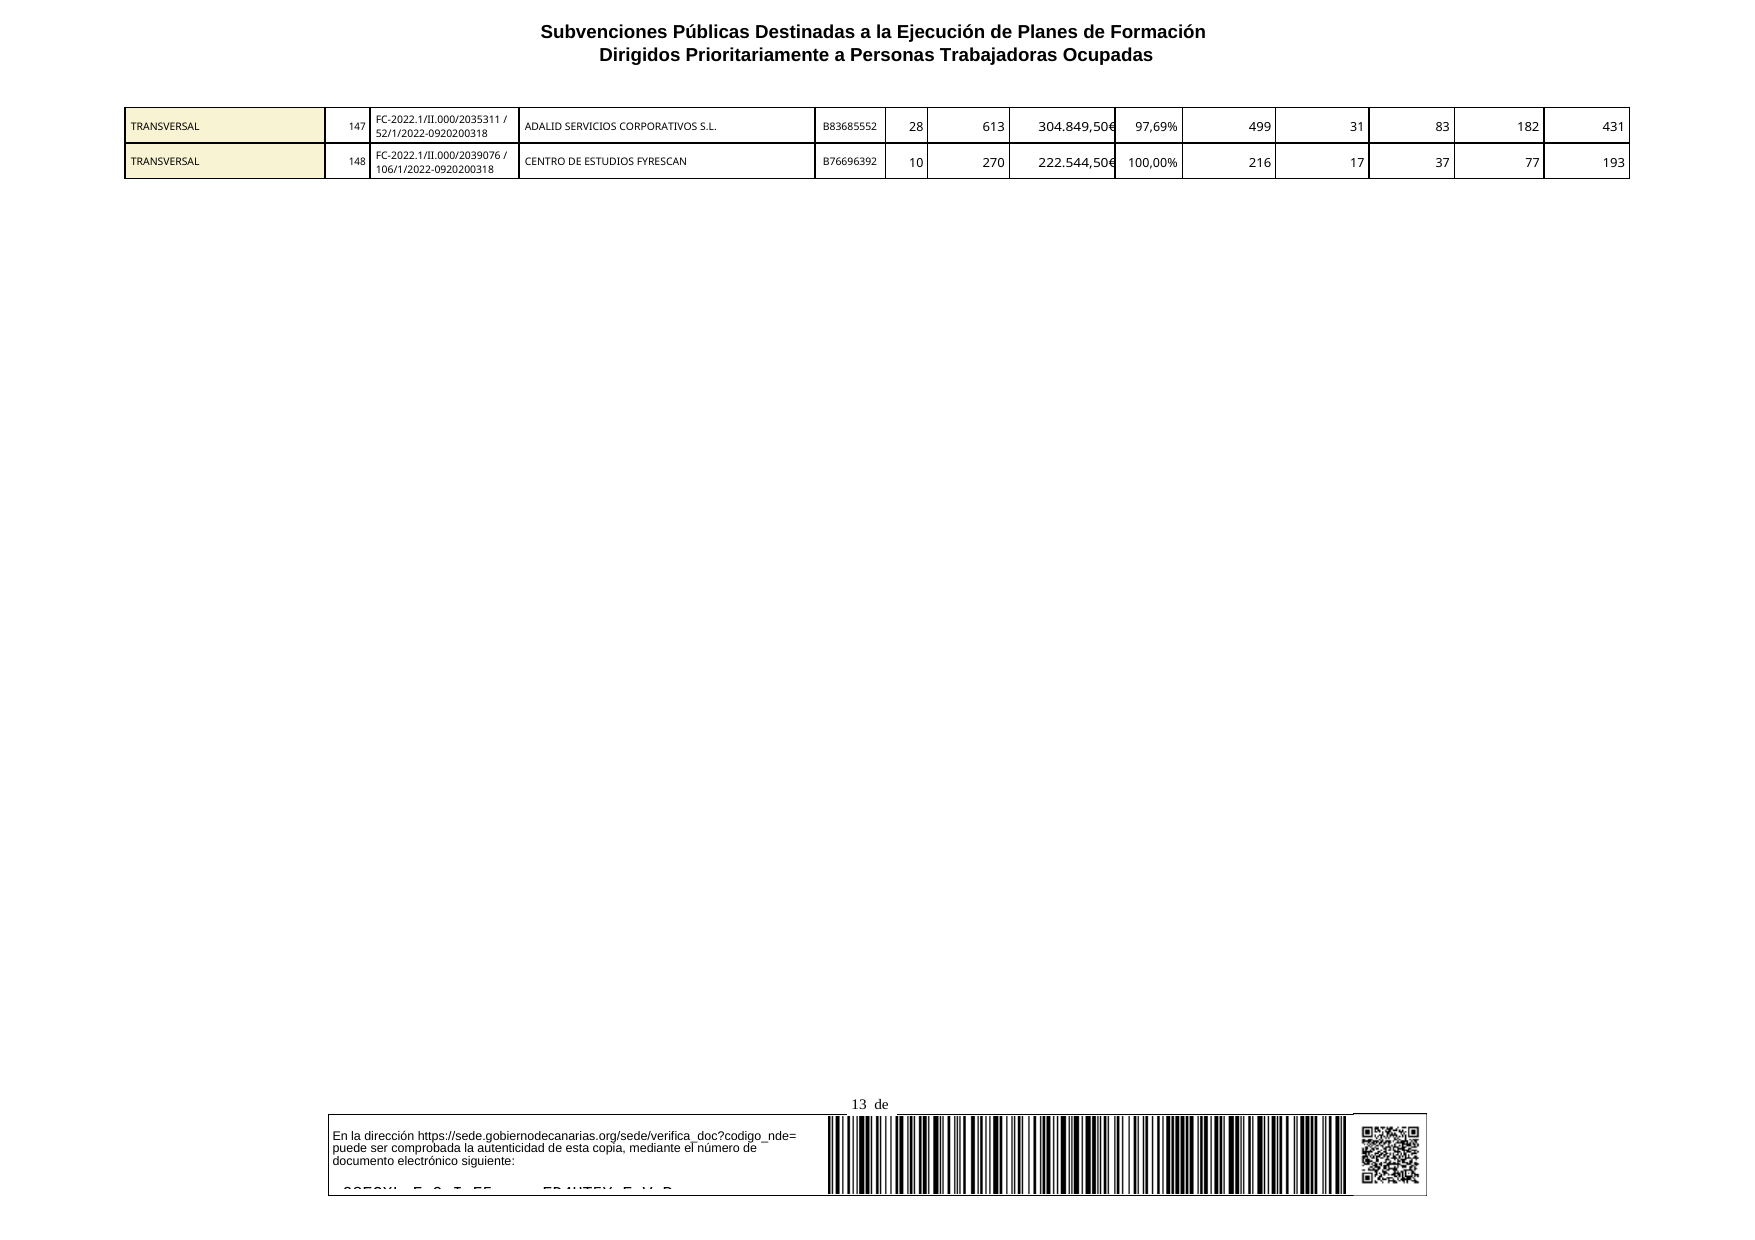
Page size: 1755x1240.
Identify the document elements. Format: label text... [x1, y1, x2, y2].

table_cell B83685552 [816, 108, 885, 142]
table_cell TRANSVERSAL [126, 144, 324, 178]
table_cell 83 [1370, 108, 1454, 142]
table_cell 304.849,50€ [1010, 108, 1114, 142]
table_cell 222.544,50€ [1010, 144, 1114, 178]
table_cell 77 [1455, 144, 1543, 178]
table_cell 100,00% [1116, 144, 1182, 178]
table_cell 613 [928, 108, 1009, 142]
table_cell 499 [1183, 108, 1275, 142]
table_cell FC-2022.1/II.000/2035311 / 52/1/2022-0920200318 [371, 108, 518, 142]
table_cell 182 [1455, 108, 1543, 142]
table_cell B76696392 [816, 144, 885, 178]
table_cell 31 [1276, 108, 1368, 142]
table_cell 216 [1183, 144, 1275, 178]
table_cell 147 [326, 108, 369, 142]
table_cell 17 [1276, 144, 1368, 178]
table_cell CENTRO DE ESTUDIOS FYRESCAN [520, 144, 814, 178]
table_cell 148 [326, 144, 369, 178]
table_cell 270 [928, 144, 1009, 178]
table_cell ADALID SERVICIOS CORPORATIVOS S.L. [520, 108, 814, 142]
table_cell 431 [1545, 108, 1629, 142]
table_cell 37 [1370, 144, 1454, 178]
table_cell 97,69% [1116, 108, 1182, 142]
table_cell 193 [1545, 144, 1629, 178]
table_cell 10 [886, 144, 927, 178]
table_cell 28 [886, 108, 927, 142]
table_cell FC-2022.1/II.000/2039076 / 106/1/2022-0920200318 [371, 144, 518, 178]
table_cell TRANSVERSAL [126, 108, 324, 142]
